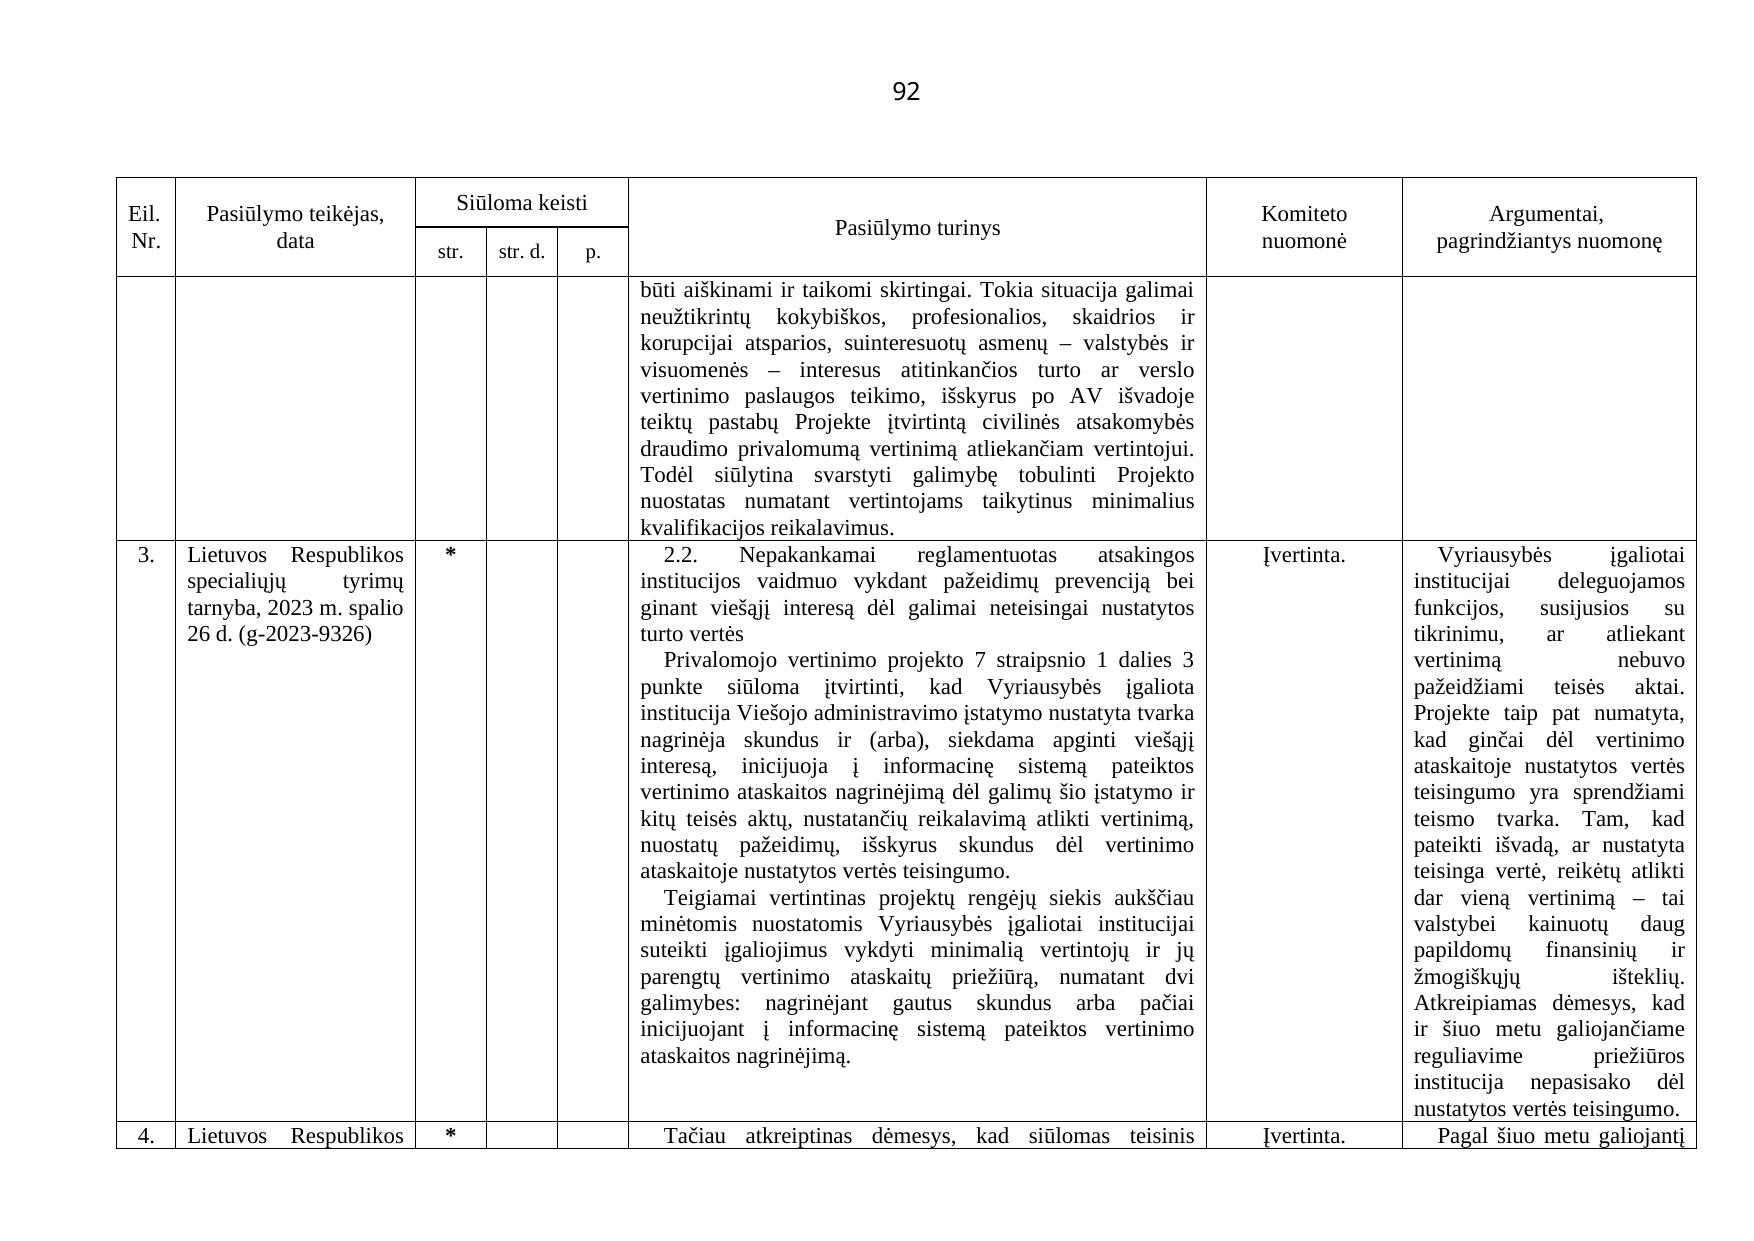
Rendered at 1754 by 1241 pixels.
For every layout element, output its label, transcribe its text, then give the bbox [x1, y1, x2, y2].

table_cell 2.2. Nepakankamai reglamentuotas atsakingos institucijos vaidmuo vykdant pažeidimų prevenciją bei ginant viešąjį interesą dėl galimai neteisingai nustatytos turto vertės Privalomojo vertinimo projekto 7 straipsnio 1 dalies 3 punkte siūloma įtvirtinti, kad Vyriausybės įgaliota institucija Viešojo administravimo įstatymo nustatyta tvarka nagrinėja skundus ir (arba), siekdama apginti viešąjį interesą, inicijuoja į informacinę sistemą pateiktos vertinimo ataskaitos nagrinėjimą dėl galimų šio įstatymo ir kitų teisės aktų, nustatančių reikalavimą atlikti vertinimą, nuostatų pažeidimų, išskyrus skundus dėl vertinimo ataskaitoje nustatytos vertės teisingumo. Teigiamai vertintinas projektų rengėjų siekis aukščiau minėtomis nuostatomis Vyriausybės įgaliotai institucijai suteikti įgaliojimus vykdyti minimalią vertintojų ir jų parengtų vertinimo ataskaitų priežiūrą, numatant dvi galimybes: nagrinėjant gautus skundus arba pačiai inicijuojant į informacinę sistemą pateiktos vertinimo ataskaitos nagrinėjimą. [629, 541, 1206, 1121]
table_cell [487, 1122, 557, 1148]
table_cell Pagal šiuo metu galiojantį [1403, 1122, 1696, 1148]
table_cell [487, 541, 557, 1121]
table_cell 3. [117, 541, 175, 1121]
table_cell str. d. [487, 228, 557, 276]
table_cell str. [416, 228, 486, 276]
table_cell [117, 277, 175, 540]
table_header Eil. Nr. [117, 178, 175, 276]
table_cell [416, 277, 486, 540]
table_header Pasiūlymo turinys [629, 178, 1206, 276]
table_cell * [416, 541, 486, 1121]
table_header Argumentai, pagrindžiantys nuomonę [1403, 178, 1696, 276]
table_cell [487, 277, 557, 540]
table_cell būti aiškinami ir taikomi skirtingai. Tokia situacija galimai neužtikrintų kokybiškos, profesionalios, skaidrios ir korupcijai atsparios, suinteresuotų asmenų – valstybės ir visuomenės – interesus atitinkančios turto ar verslo vertinimo paslaugos teikimo, išskyrus po AV išvadoje teiktų pastabų Projekte įtvirtintą civilinės atsakomybės draudimo privalomumą vertinimą atliekančiam vertintojui. Todėl siūlytina svarstyti galimybę tobulinti Projekto nuostatas numatant vertintojams taikytinus minimalius kvalifikacijos reikalavimus. [629, 277, 1206, 540]
table_header Siūloma keisti [416, 178, 628, 226]
table_cell Vyriausybės įgaliotai institucijai deleguojamos funkcijos, susijusios su tikrinimu, ar atliekant vertinimą nebuvo pažeidžiami teisės aktai. Projekte taip pat numatyta, kad ginčai dėl vertinimo ataskaitoje nustatytos vertės teisingumo yra sprendžiami teismo tvarka. Tam, kad pateikti išvadą, ar nustatyta teisinga vertė, reikėtų atlikti dar vieną vertinimą – tai valstybei kainuotų daug papildomų finansinių ir žmogiškųjų išteklių. Atkreipiamas dėmesys, kad ir šiuo metu galiojančiame reguliavime priežiūros institucija nepasisako dėl nustatytos vertės teisingumo. [1403, 541, 1696, 1121]
table_cell Įvertinta. [1207, 1122, 1402, 1148]
table_cell 4. [117, 1122, 175, 1148]
table_cell [1403, 277, 1696, 540]
table_cell [558, 541, 628, 1121]
table_cell [1207, 277, 1402, 540]
table_cell Lietuvos Respublikos specialiųjų tyrimų tarnyba, 2023 m. spalio 26 d. (g-2023-9326) [176, 541, 415, 1121]
table_cell [558, 1122, 628, 1148]
table_cell Įvertinta. [1207, 541, 1402, 1121]
table_cell [176, 277, 415, 540]
table_cell [558, 277, 628, 540]
table_cell * [416, 1122, 486, 1148]
table_header Komiteto nuomonė [1207, 178, 1402, 276]
table_cell p. [558, 228, 628, 276]
table_header Pasiūlymo teikėjas, data [176, 178, 415, 276]
table_cell Tačiau atkreiptinas dėmesys, kad siūlomas teisinis [629, 1122, 1206, 1148]
table_cell Lietuvos Respublikos [176, 1122, 415, 1148]
